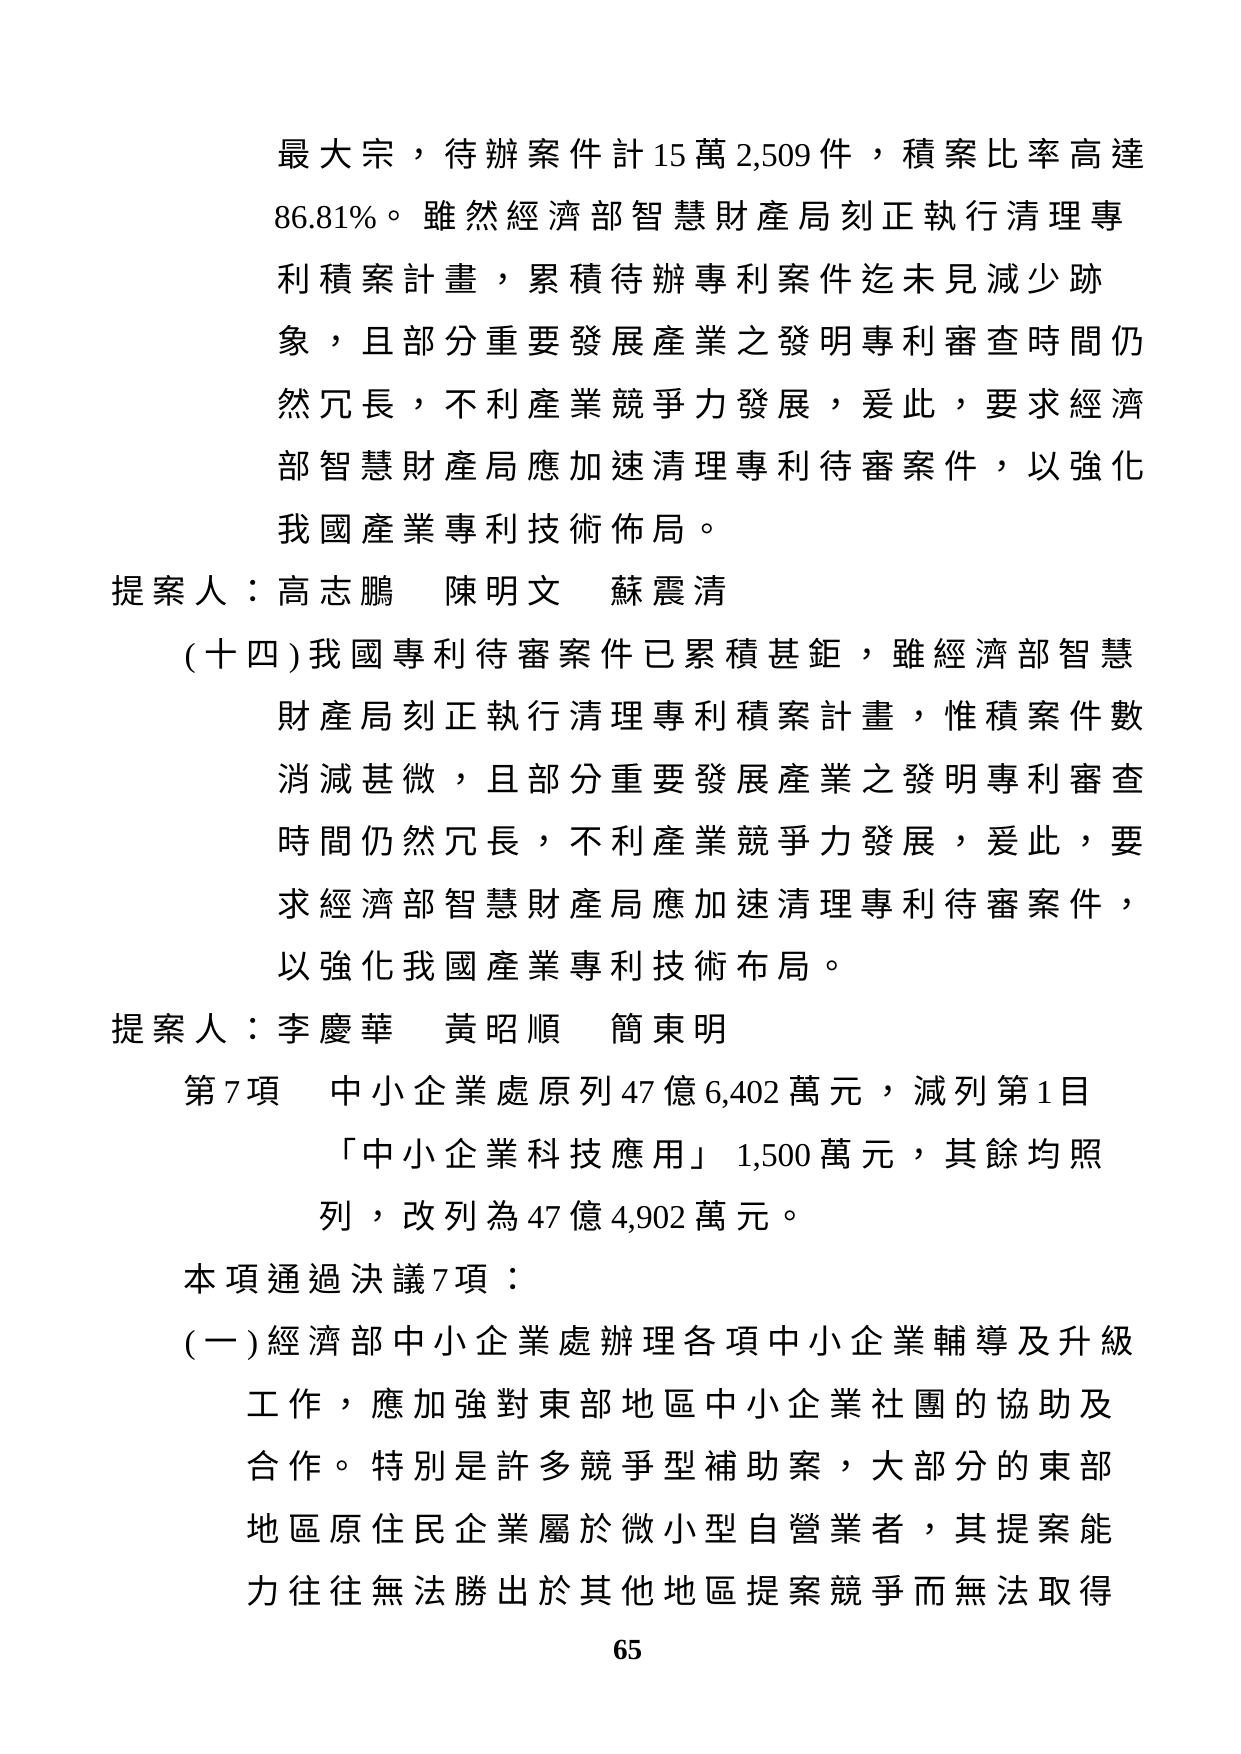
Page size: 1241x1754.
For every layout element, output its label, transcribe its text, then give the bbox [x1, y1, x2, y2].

text (十四)我國專利待審案件已累積甚鉅，雖經濟部智慧財產局刻正執行清理專利積案計畫，惟積案件數消減甚微，且部分重要發展產業之發明專利審查時間仍然冗長，不利產業競爭力發展，爰此，要求經濟部智慧財產局應加速清理專利待審案件，以強化我國產業專利技術布局。 [176, 610, 1148, 985]
text 最大宗，待辦案件計15萬2,509件，積案比率高達86.81%。雖然經濟部智慧財產局刻正執行清理專利積案計畫，累積待辦專利案件迄未見減少跡象，且部分重要發展產業之發明專利審查時間仍然冗長，不利產業競爭力發展，爰此，要求經濟部智慧財產局應加速清理專利待審案件，以強化我國產業專利技術佈局。 [176, 110, 1148, 548]
text 第7項 中小企業處原列47億6,402萬元，減列第1目「中小企業科技應用」1,500萬元，其餘均照列，改列為47億4,902萬元。 [176, 1048, 1148, 1235]
text 提案人：高志鵬 陳明文 蘇震清 [107, 548, 1044, 610]
text 本項通過決議7項： [176, 1235, 1148, 1298]
text 提案人：李慶華 黃昭順 簡東明 [107, 985, 1044, 1048]
text (一)經濟部中小企業處辦理各項中小企業輔導及升級工作，應加強對東部地區中小企業社團的協助及合作。特別是許多競爭型補助案，大部分的東部地區原住民企業屬於微小型自營業者，其提案能力往往無法勝出於其他地區提案競爭而無法取得 [176, 1298, 1148, 1610]
